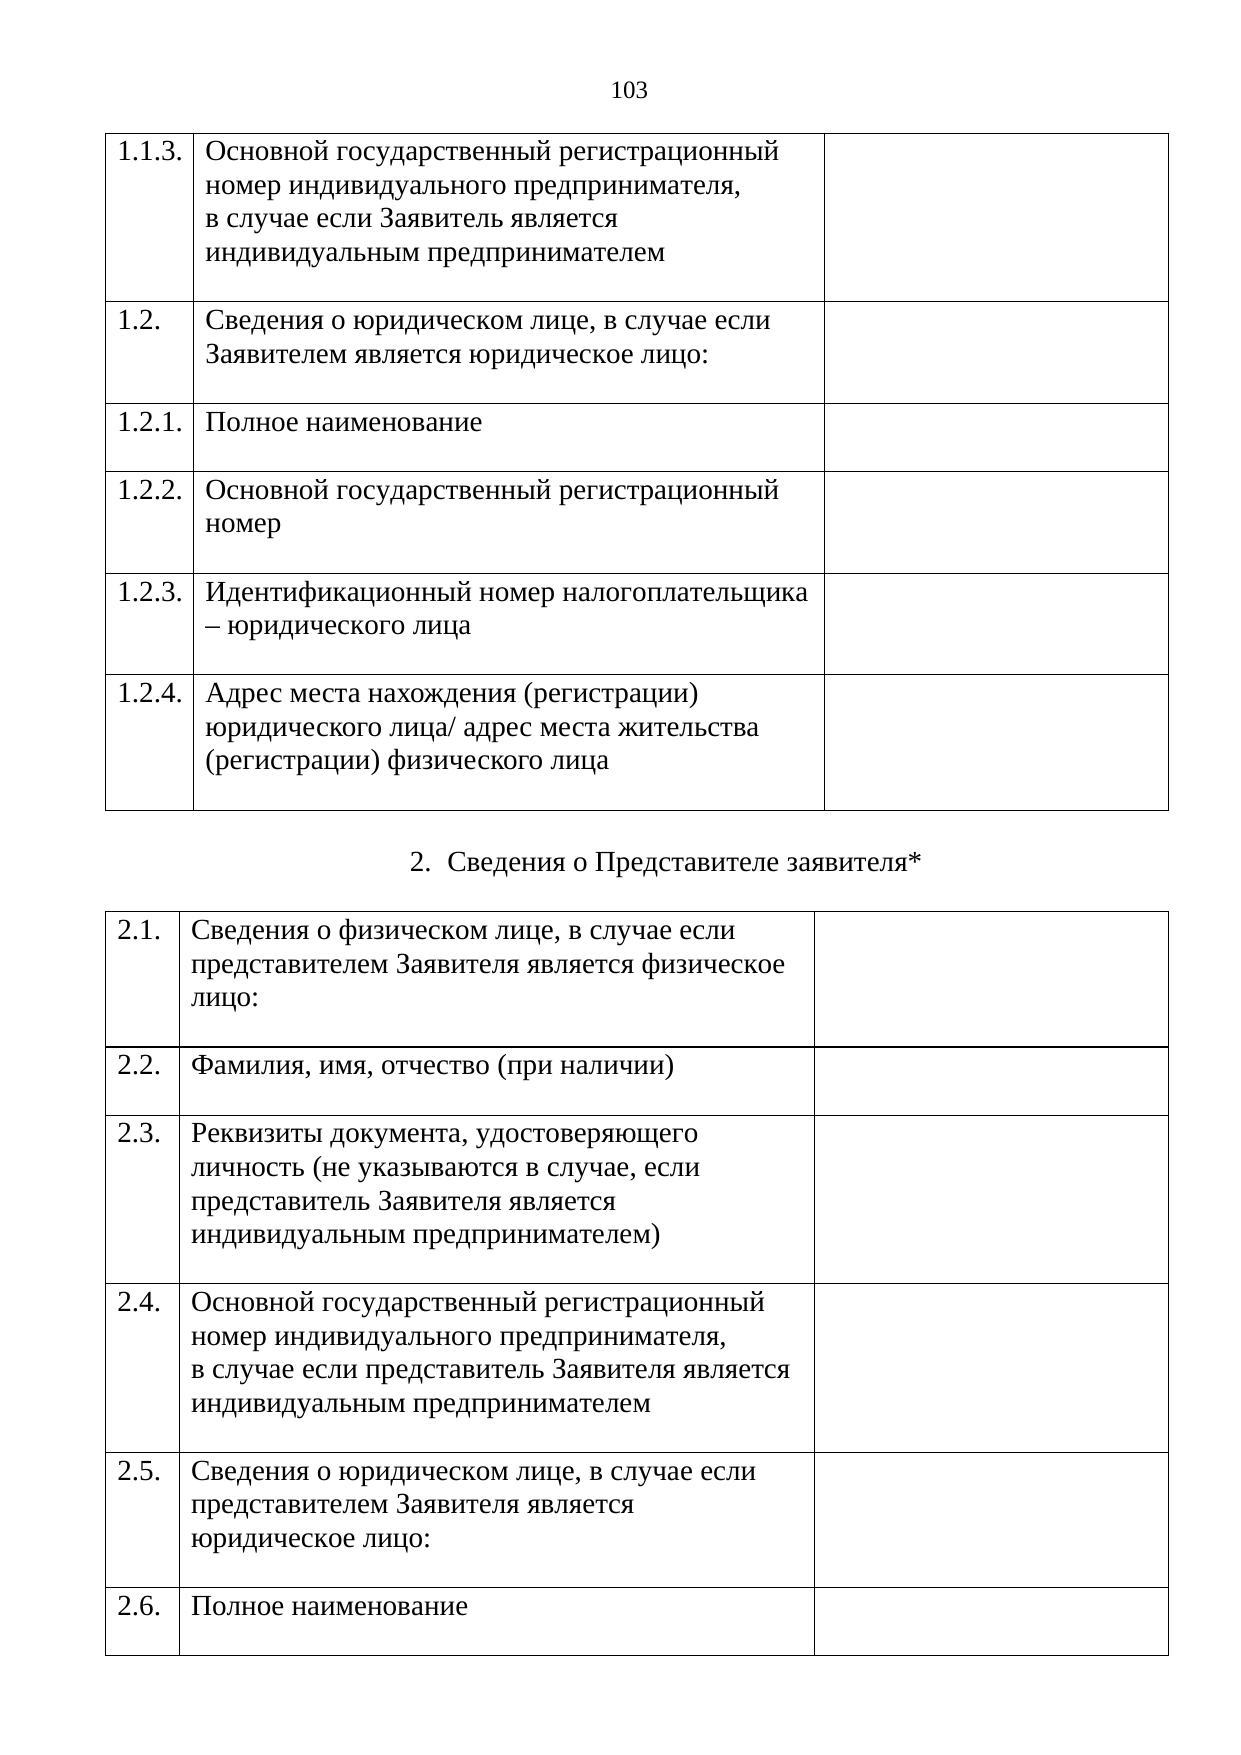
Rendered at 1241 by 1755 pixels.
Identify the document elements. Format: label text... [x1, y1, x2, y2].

table_cell Основной государственный регистрационный номер индивидуального предпринимателя, в случае если представитель Заявителя является индивидуальным предпринимателем [180, 1284, 814, 1452]
table_cell Идентификационный номер налогоплательщика – юридического лица [194, 574, 824, 674]
table_cell Полное наименование [180, 1588, 814, 1655]
table_cell 1.2.2. [106, 472, 193, 573]
table_cell [825, 404, 1168, 471]
table_cell 2.4. [106, 1284, 179, 1452]
table_cell [825, 472, 1168, 573]
table_cell 1.2.3. [106, 574, 193, 674]
table_cell [825, 675, 1168, 809]
table_cell 2.3. [106, 1116, 179, 1283]
table_cell [825, 302, 1168, 403]
table_cell [815, 1453, 1168, 1587]
table_header Сведения о физическом лице, в случае если представителем Заявителя является физическое лицо: [180, 912, 814, 1046]
table_cell Адрес места нахождения (регистрации) юридического лица/ адрес места жительства (регистрации) физического лица [194, 675, 824, 809]
table_cell 1.2.1. [106, 404, 193, 471]
table_cell [825, 574, 1168, 674]
table_cell Полное наименование [194, 404, 824, 471]
list Сведения о Представителе заявителя* [180, 844, 1152, 878]
table_cell [815, 1284, 1168, 1452]
table_cell Сведения о юридическом лице, в случае если Заявителем является юридическое лицо: [194, 302, 824, 403]
table_cell Основной государственный регистрационный номер [194, 472, 824, 573]
table_header [815, 912, 1168, 1046]
table_cell [815, 1588, 1168, 1655]
table_cell [825, 134, 1168, 301]
table_cell Фамилия, имя, отчество (при наличии) [180, 1048, 814, 1114]
table_cell 1.2. [106, 302, 193, 403]
table_cell [815, 1048, 1168, 1114]
table_cell 2.2. [106, 1048, 179, 1114]
table_cell 1.2.4. [106, 675, 193, 809]
table_header 2.1. [106, 912, 179, 1046]
table_cell Сведения о юридическом лице, в случае если представителем Заявителя является юридическое лицо: [180, 1453, 814, 1587]
table_cell 2.5. [106, 1453, 179, 1587]
table_cell 1.1.3. [106, 134, 193, 301]
table_cell Реквизиты документа, удостоверяющего личность (не указываются в случае, если представитель Заявителя является индивидуальным предпринимателем) [180, 1116, 814, 1283]
table_cell [815, 1116, 1168, 1283]
table_cell Основной государственный регистрационный номер индивидуального предпринимателя, в случае если Заявитель является индивидуальным предпринимателем [194, 134, 824, 301]
table_cell 2.6. [106, 1588, 179, 1655]
